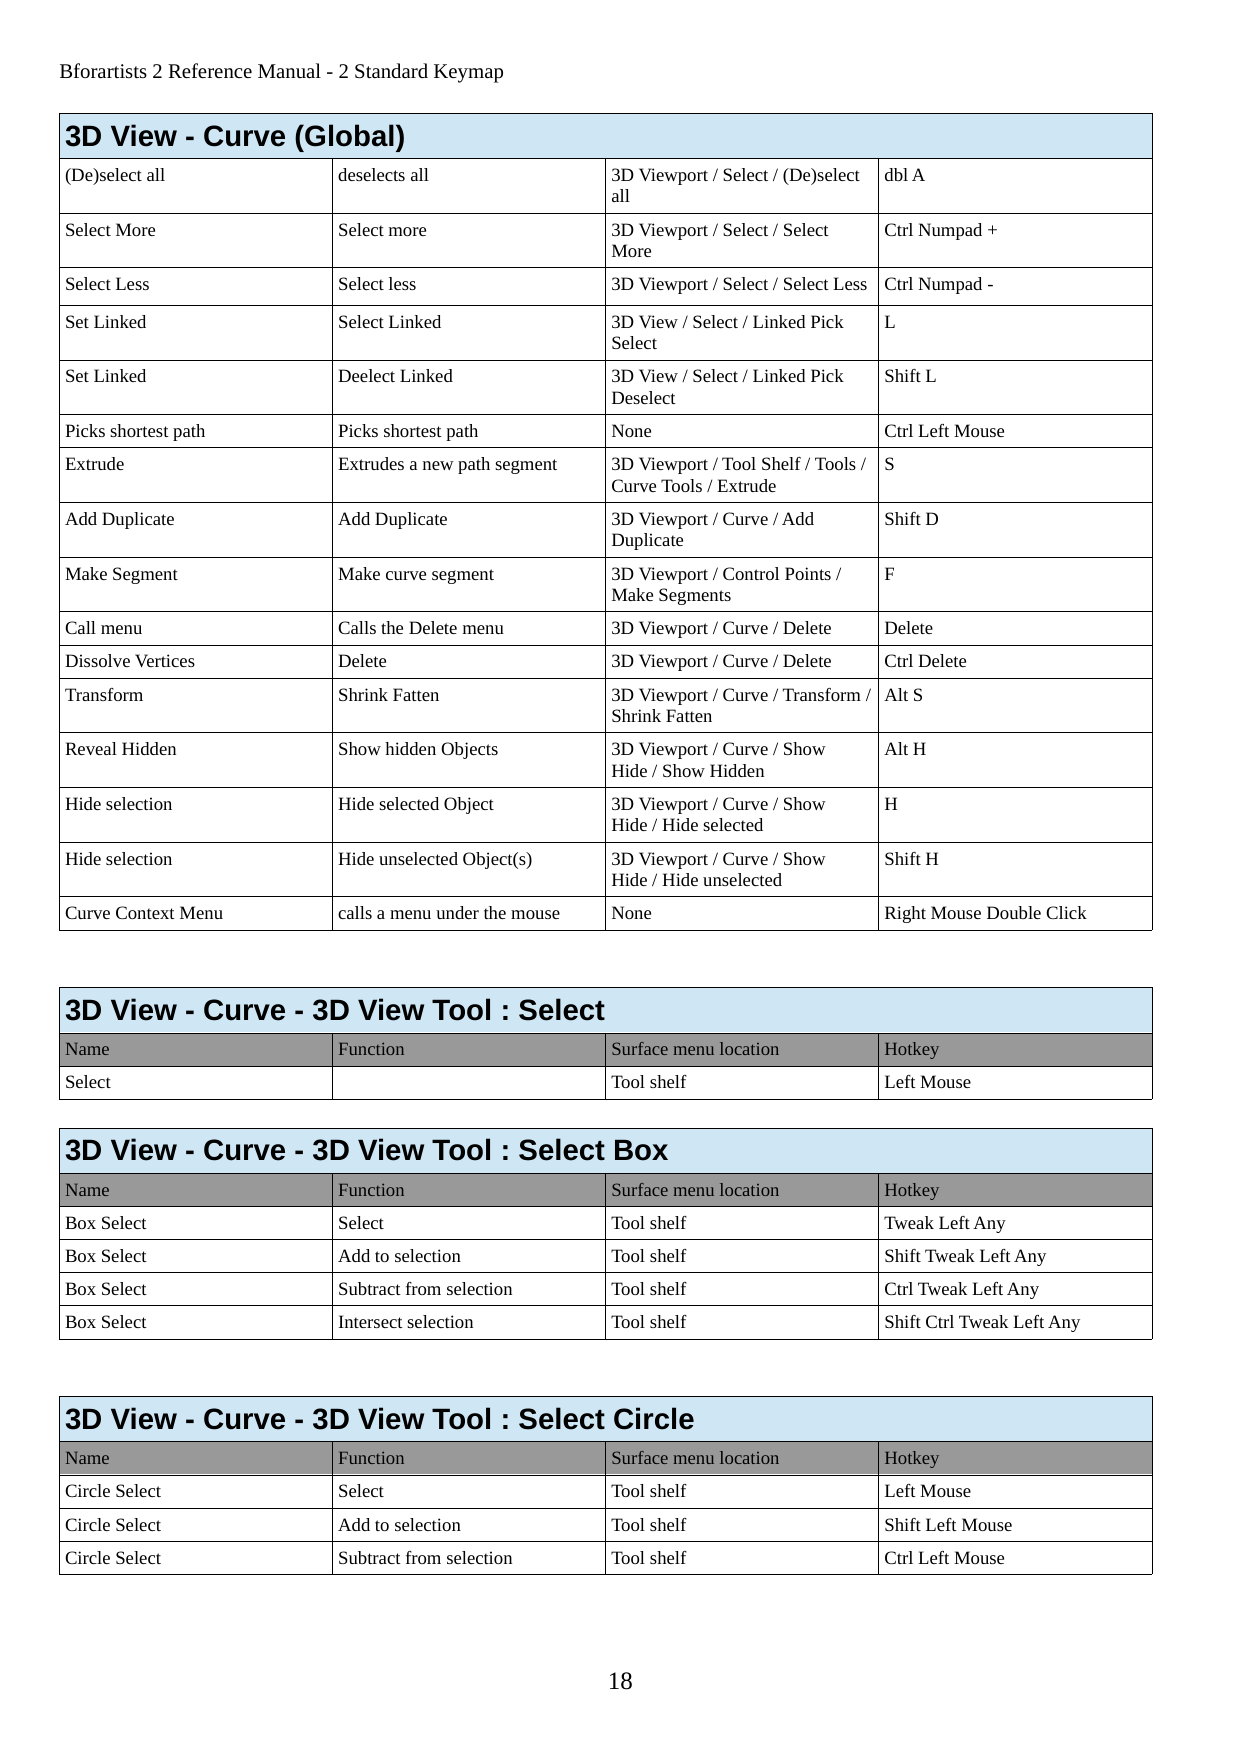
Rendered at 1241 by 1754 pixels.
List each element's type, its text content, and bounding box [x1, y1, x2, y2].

table_cell Ctrl Tweak Left Any [879, 1273, 1152, 1305]
table_cell Extrude [60, 448, 332, 502]
table_cell Picks shortest path [60, 415, 332, 447]
table_cell Box Select [60, 1240, 332, 1272]
table_cell 3D Viewport / Curve / Transform / Shrink Fatten [606, 679, 878, 732]
table_cell Shift H [879, 843, 1152, 896]
table_cell 3D Viewport / Curve / Add Duplicate [606, 503, 878, 557]
table_cell Ctrl Numpad + [879, 214, 1152, 267]
table_cell Ctrl Left Mouse [879, 1542, 1152, 1574]
table_cell calls a menu under the mouse [333, 897, 605, 929]
table_cell dbl A [879, 159, 1152, 213]
table_cell Function [333, 1034, 605, 1066]
table_cell Subtract from selection [333, 1542, 605, 1574]
table_cell Tool shelf [606, 1207, 878, 1239]
table_cell 3D Viewport / Select / Select More [606, 214, 878, 267]
table_cell Add Duplicate [333, 503, 605, 557]
table_cell L [879, 306, 1152, 359]
table_cell None [606, 415, 878, 447]
table_cell Surface menu location [606, 1174, 878, 1206]
table_cell Ctrl Delete [879, 646, 1152, 678]
table_cell Intersect selection [333, 1306, 605, 1338]
table_cell Shift D [879, 503, 1152, 557]
table_cell Name [60, 1034, 332, 1066]
table_cell Hotkey [879, 1442, 1152, 1474]
table_cell Ctrl Numpad - [879, 268, 1152, 305]
table_cell Call menu [60, 612, 332, 644]
table_cell Select less [333, 268, 605, 305]
table_cell Tool shelf [606, 1240, 878, 1272]
table_cell Right Mouse Double Click [879, 897, 1152, 929]
table_cell Shrink Fatten [333, 679, 605, 732]
table_header 3D View - Curve - 3D View Tool : Select Box [60, 1129, 1152, 1173]
table_cell Select [60, 1067, 332, 1099]
table_cell Name [60, 1442, 332, 1474]
table_cell Delete [879, 612, 1152, 644]
table_cell Select more [333, 214, 605, 267]
table_cell Alt S [879, 679, 1152, 732]
table_cell Extrudes a new path segment [333, 448, 605, 502]
table_cell 3D Viewport / Curve / Show Hide / Show Hidden [606, 733, 878, 787]
table_cell Surface menu location [606, 1034, 878, 1066]
table_cell Box Select [60, 1306, 332, 1338]
table_cell Shift L [879, 361, 1152, 414]
table_cell Tool shelf [606, 1273, 878, 1305]
table_cell 3D Viewport / Curve / Show Hide / Hide selected [606, 788, 878, 842]
table_cell 3D Viewport / Curve / Delete [606, 612, 878, 644]
table_cell Hide unselected Object(s) [333, 843, 605, 896]
table_header 3D View - Curve - 3D View Tool : Select [60, 988, 1152, 1032]
table_cell Shift Ctrl Tweak Left Any [879, 1306, 1152, 1338]
table_cell Shift Left Mouse [879, 1509, 1152, 1541]
table_cell H [879, 788, 1152, 842]
table_cell [333, 1067, 605, 1099]
table_cell Surface menu location [606, 1442, 878, 1474]
table_cell Hotkey [879, 1034, 1152, 1066]
table_cell Hotkey [879, 1174, 1152, 1206]
table_cell (De)select all [60, 159, 332, 213]
table_cell Tool shelf [606, 1542, 878, 1574]
table_cell 3D Viewport / Curve / Show Hide / Hide unselected [606, 843, 878, 896]
table_cell 3D Viewport / Select / Select Less [606, 268, 878, 305]
table_cell None [606, 897, 878, 929]
table_cell Add Duplicate [60, 503, 332, 557]
table_cell Box Select [60, 1207, 332, 1239]
table_cell Function [333, 1442, 605, 1474]
table_cell Select More [60, 214, 332, 267]
table_cell Dissolve Vertices [60, 646, 332, 678]
table_header 3D View - Curve - 3D View Tool : Select Circle [60, 1397, 1152, 1441]
table_cell Tool shelf [606, 1306, 878, 1338]
table_cell Add to selection [333, 1240, 605, 1272]
table_cell Function [333, 1174, 605, 1206]
table_cell Name [60, 1174, 332, 1206]
table_cell 3D View / Select / Linked Pick Select [606, 306, 878, 359]
table_cell Ctrl Left Mouse [879, 415, 1152, 447]
table_cell F [879, 558, 1152, 611]
table_cell Alt H [879, 733, 1152, 787]
table_cell Hide selection [60, 843, 332, 896]
table_cell Hide selected Object [333, 788, 605, 842]
table_cell Circle Select [60, 1542, 332, 1574]
table_cell Calls the Delete menu [333, 612, 605, 644]
table_cell 3D View / Select / Linked Pick Deselect [606, 361, 878, 414]
table_cell Shift Tweak Left Any [879, 1240, 1152, 1272]
table_cell Select [333, 1476, 605, 1508]
table_cell 3D Viewport / Select / (De)select all [606, 159, 878, 213]
table_cell Select Less [60, 268, 332, 305]
table_cell Add to selection [333, 1509, 605, 1541]
table_cell Left Mouse [879, 1067, 1152, 1099]
table_cell Box Select [60, 1273, 332, 1305]
table_cell Reveal Hidden [60, 733, 332, 787]
table_cell 3D Viewport / Tool Shelf / Tools / Curve Tools / Extrude [606, 448, 878, 502]
table_cell Make Segment [60, 558, 332, 611]
table_cell Left Mouse [879, 1476, 1152, 1508]
table_cell Make curve segment [333, 558, 605, 611]
table_cell Show hidden Objects [333, 733, 605, 787]
table_cell 3D Viewport / Curve / Delete [606, 646, 878, 678]
table_cell Picks shortest path [333, 415, 605, 447]
table_cell Set Linked [60, 306, 332, 359]
table_header 3D View - Curve (Global) [60, 114, 1152, 158]
table_cell 3D Viewport / Control Points / Make Segments [606, 558, 878, 611]
table_cell Select [333, 1207, 605, 1239]
table_cell Circle Select [60, 1509, 332, 1541]
table_cell Tweak Left Any [879, 1207, 1152, 1239]
table_cell Transform [60, 679, 332, 732]
table_cell Tool shelf [606, 1509, 878, 1541]
table_cell Set Linked [60, 361, 332, 414]
table_cell Select Linked [333, 306, 605, 359]
table_cell Subtract from selection [333, 1273, 605, 1305]
table_cell Circle Select [60, 1476, 332, 1508]
table_cell Deelect Linked [333, 361, 605, 414]
table_cell Delete [333, 646, 605, 678]
table_cell Curve Context Menu [60, 897, 332, 929]
table_cell Hide selection [60, 788, 332, 842]
table_cell deselects all [333, 159, 605, 213]
table_cell S [879, 448, 1152, 502]
table_cell Tool shelf [606, 1067, 878, 1099]
table_cell Tool shelf [606, 1476, 878, 1508]
